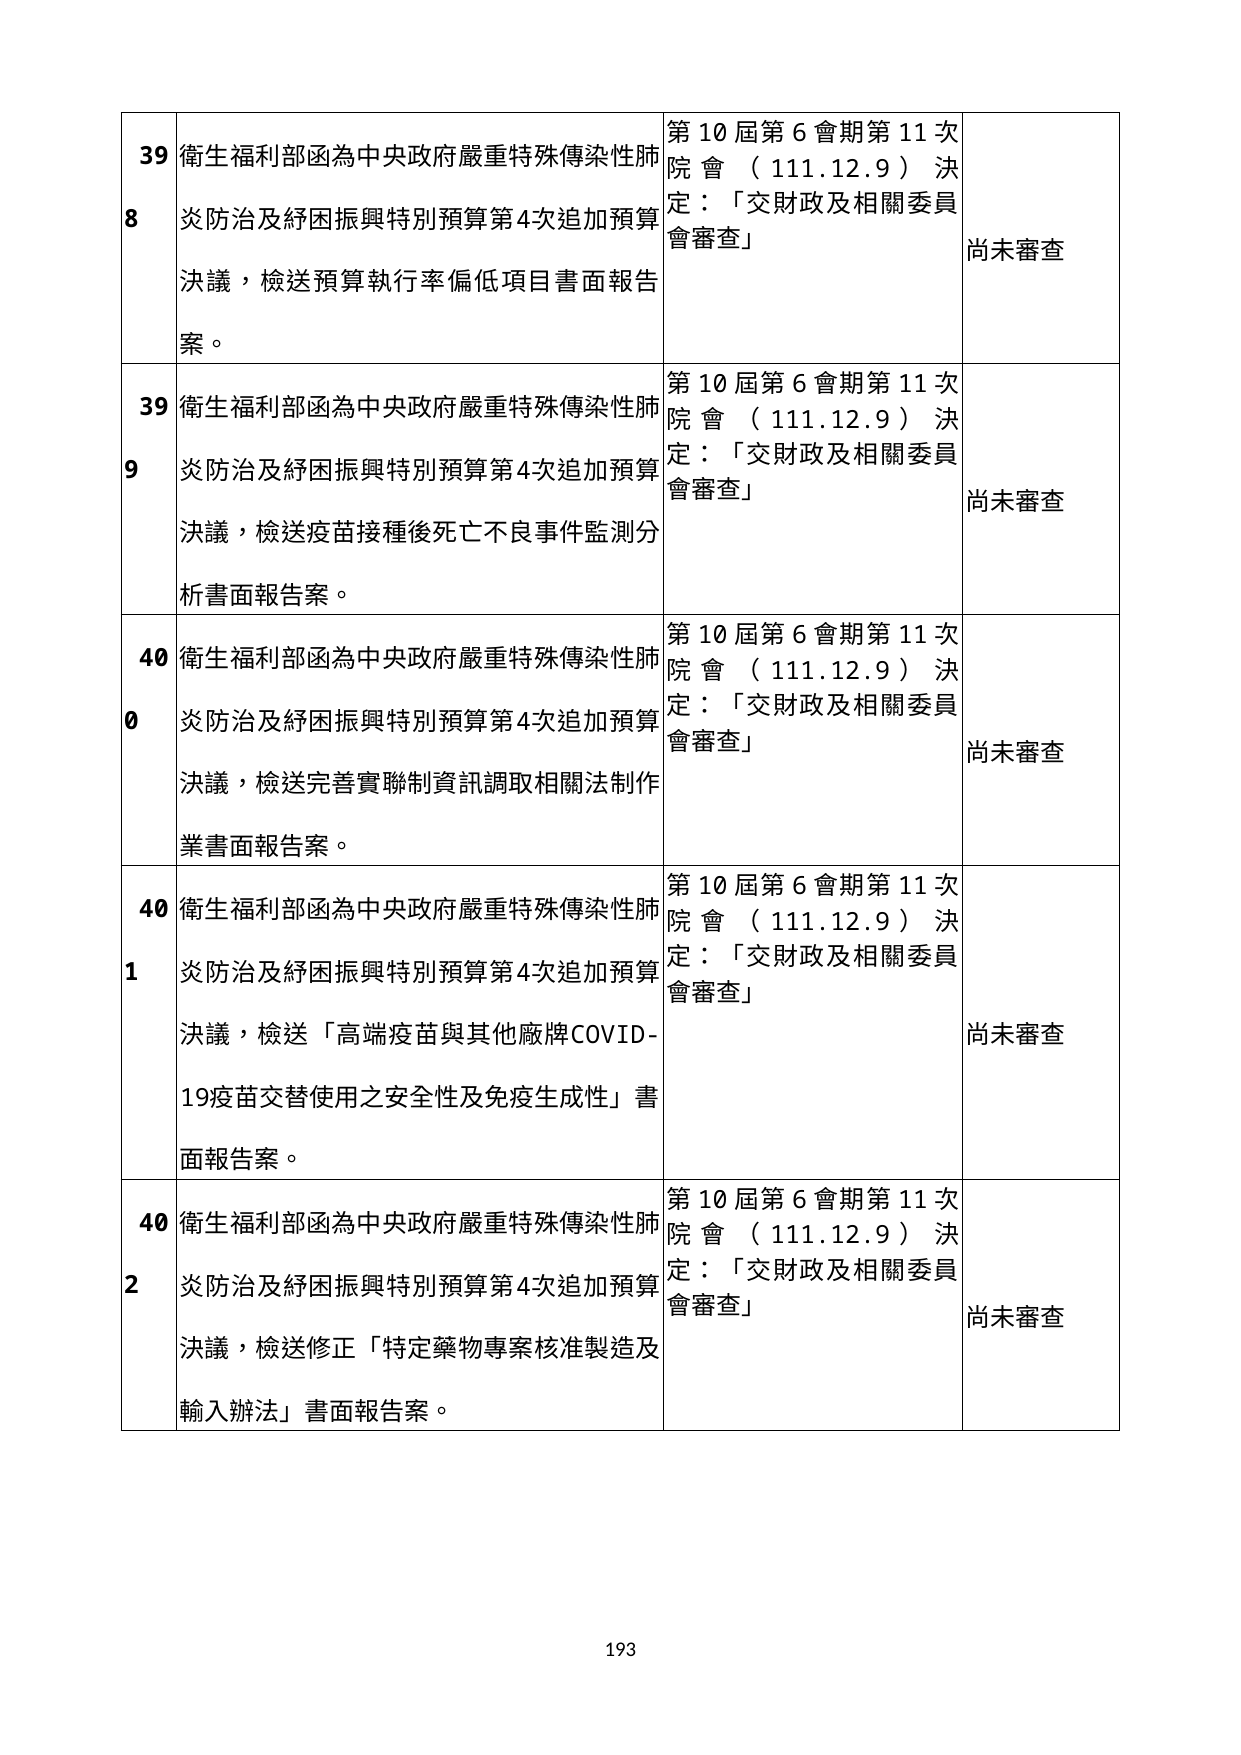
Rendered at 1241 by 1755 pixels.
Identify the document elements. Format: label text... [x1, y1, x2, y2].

table_cell 尚未審查 [963, 866, 1119, 1179]
table_cell 第10屆第6會期第11次院會（111.12.9）決定：「交財政及相關委員會審查」 [664, 1180, 962, 1430]
table_cell 尚未審查 [963, 615, 1119, 865]
table_cell [122, 113, 176, 363]
table_cell 衛生福利部函為中央政府嚴重特殊傳染性肺炎防治及紓困振興特別預算第4次追加預算決議，檢送修正「特定藥物專案核准製造及輸入辦法」書面報告案。 [177, 1180, 663, 1430]
table_cell 第10屆第6會期第11次院會（111.12.9）決定：「交財政及相關委員會審查」 [664, 364, 962, 614]
table_cell 第10屆第6會期第11次院會（111.12.9）決定：「交財政及相關委員會審查」 [664, 615, 962, 865]
table_cell 衛生福利部函為中央政府嚴重特殊傳染性肺炎防治及紓困振興特別預算第4次追加預算決議，檢送「高端疫苗與其他廠牌COVID-19疫苗交替使用之安全性及免疫生成性」書面報告案。 [177, 866, 663, 1179]
table_cell 衛生福利部函為中央政府嚴重特殊傳染性肺炎防治及紓困振興特別預算第4次追加預算決議，檢送疫苗接種後死亡不良事件監測分析書面報告案。 [177, 364, 663, 614]
table_cell 尚未審查 [963, 364, 1119, 614]
table_cell [122, 866, 176, 1179]
table_cell 衛生福利部函為中央政府嚴重特殊傳染性肺炎防治及紓困振興特別預算第4次追加預算決議，檢送預算執行率偏低項目書面報告案。 [177, 113, 663, 363]
table_cell 第10屆第6會期第11次院會（111.12.9）決定：「交財政及相關委員會審查」 [664, 113, 962, 363]
table_cell 第10屆第6會期第11次院會（111.12.9）決定：「交財政及相關委員會審查」 [664, 866, 962, 1179]
table_cell [122, 364, 176, 614]
table_cell [122, 1180, 176, 1430]
table_cell 尚未審查 [963, 113, 1119, 363]
table_cell 尚未審查 [963, 1180, 1119, 1430]
table_cell 衛生福利部函為中央政府嚴重特殊傳染性肺炎防治及紓困振興特別預算第4次追加預算決議，檢送完善實聯制資訊調取相關法制作業書面報告案。 [177, 615, 663, 865]
table_cell [122, 615, 176, 865]
